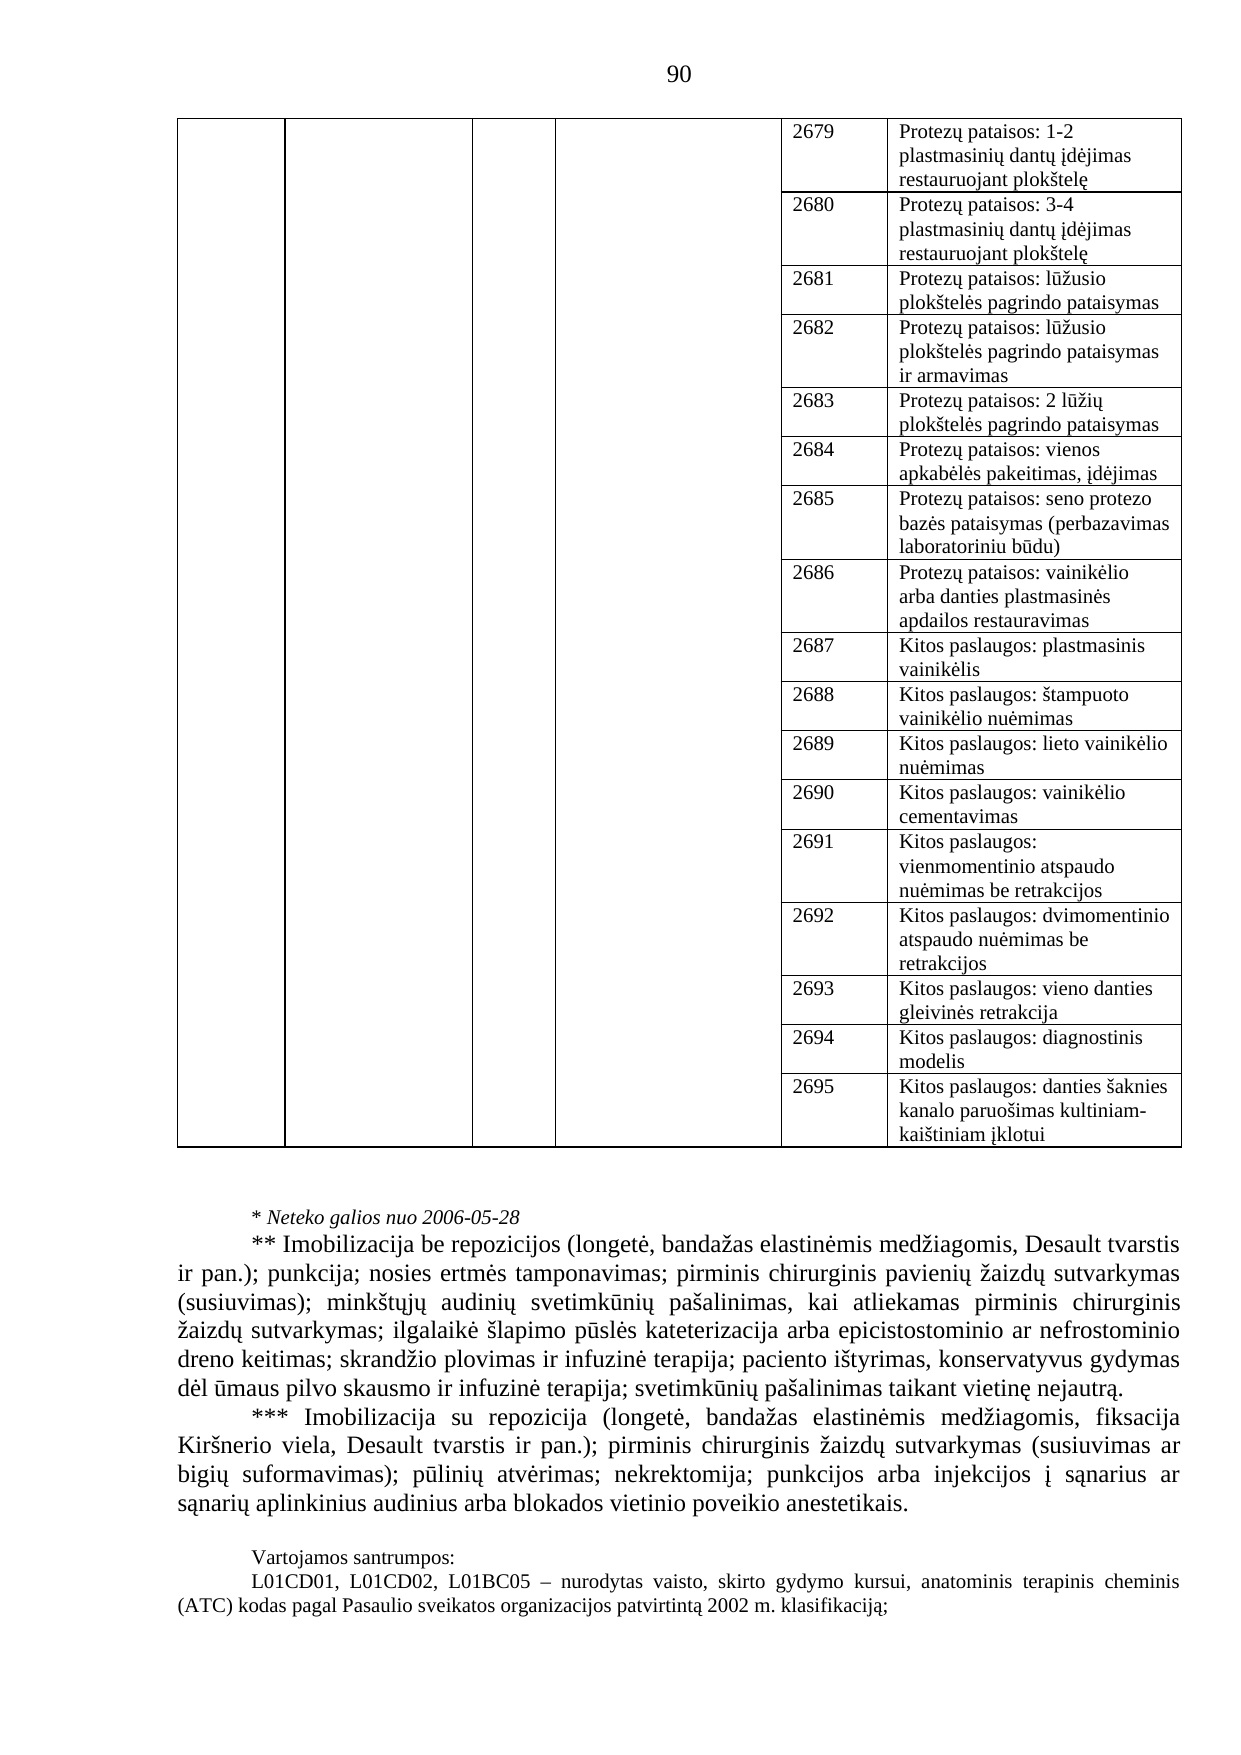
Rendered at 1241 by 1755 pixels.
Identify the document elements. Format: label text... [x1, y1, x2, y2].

table_cell 2687 [782, 633, 887, 681]
table_cell Protezų pataisos: 3-4 plastmasinių dantų įdėjimas restauruojant plokštelę [888, 193, 1181, 264]
table_cell Kitos paslaugos: lieto vainikėlio nuėmimas [888, 731, 1181, 779]
text Vartojamos santrumpos: [177, 1545, 1181, 1569]
table_cell 2685 [782, 486, 887, 558]
text * Neteko galios nuo 2006-05-28 [177, 1205, 1181, 1229]
table_cell Protezų pataisos: lūžusio plokštelės pagrindo pataisymas ir armavimas [888, 315, 1181, 387]
table_cell [556, 119, 781, 1146]
table_cell Kitos paslaugos: vieno danties gleivinės retrakcija [888, 976, 1181, 1024]
table_cell Protezų pataisos: 1-2 plastmasinių dantų įdėjimas restauruojant plokštelę [888, 119, 1181, 191]
text *** Imobilizacija su repozicija (longetė, bandažas elastinėmis medžiagomis, fiksacija Kiršnerio viela, Desault tvarstis ir pan.); pirminis chirurginis žaizdų sutvarkymas (susiuvimas ar bigių suformavimas); pūlinių atvėrimas; nekrektomija; punkcijos arba injekcijos į sąnarius ar sąnarių aplinkinius audinius arba blokados vietinio poveikio anestetikais. [177, 1402, 1181, 1517]
table_cell 2682 [782, 315, 887, 387]
table_cell 2691 [782, 830, 887, 902]
table_cell 2688 [782, 682, 887, 730]
table_cell 2684 [782, 437, 887, 485]
table_cell Kitos paslaugos: vienmomentinio atspaudo nuėmimas be retrakcijos [888, 830, 1181, 902]
table_cell Kitos paslaugos: vainikėlio cementavimas [888, 780, 1181, 828]
table_cell Kitos paslaugos: danties šaknies kanalo paruošimas kultiniam-kaištiniam įklotui [888, 1074, 1181, 1146]
table_cell 2679 [782, 119, 887, 191]
table_cell Protezų pataisos: 2 lūžių plokštelės pagrindo pataisymas [888, 388, 1181, 436]
table_cell [473, 119, 555, 1146]
table_cell Kitos paslaugos: dvimomentinio atspaudo nuėmimas be retrakcijos [888, 903, 1181, 975]
table_cell 2690 [782, 780, 887, 828]
text ** Imobilizacija be repozicijos (longetė, bandažas elastinėmis medžiagomis, Desault tvarstis ir pan.); punkcija; nosies ertmės tamponavimas; pirminis chirurginis pavienių žaizdų sutvarkymas (susiuvimas); minkštųjų audinių svetimkūnių pašalinimas, kai atliekamas pirminis chirurginis žaizdų sutvarkymas; ilgalaikė šlapimo pūslės kateterizacija arba epicistostominio ar nefrostominio dreno keitimas; skrandžio plovimas ir infuzinė terapija; paciento ištyrimas, konservatyvus gydymas dėl ūmaus pilvo skausmo ir infuzinė terapija; svetimkūnių pašalinimas taikant vietinę nejautrą. [177, 1229, 1181, 1402]
table_cell 2695 [782, 1074, 887, 1146]
table_cell 2680 [782, 193, 887, 264]
table_cell 2692 [782, 903, 887, 975]
text L01CD01, L01CD02, L01BC05 – nurodytas vaisto, skirto gydymo kursui, anatominis terapinis cheminis (ATC) kodas pagal Pasaulio sveikatos organizacijos patvirtintą 2002 m. klasifikaciją; [177, 1569, 1181, 1617]
table_cell Kitos paslaugos: plastmasinis vainikėlis [888, 633, 1181, 681]
table_cell Protezų pataisos: vienos apkabėlės pakeitimas, įdėjimas [888, 437, 1181, 485]
table_cell 2683 [782, 388, 887, 436]
table_cell 2681 [782, 266, 887, 314]
table_cell Protezų pataisos: seno protezo bazės pataisymas (perbazavimas laboratoriniu būdu) [888, 486, 1181, 558]
table_cell Kitos paslaugos: diagnostinis modelis [888, 1025, 1181, 1073]
table_cell 2694 [782, 1025, 887, 1073]
table_cell [286, 119, 472, 1146]
table_cell Kitos paslaugos: štampuoto vainikėlio nuėmimas [888, 682, 1181, 730]
table_cell 2686 [782, 560, 887, 632]
table_cell Protezų pataisos: vainikėlio arba danties plastmasinės apdailos restauravimas [888, 560, 1181, 632]
table_cell [178, 119, 284, 1146]
table_cell 2693 [782, 976, 887, 1024]
table_cell 2689 [782, 731, 887, 779]
table_cell Protezų pataisos: lūžusio plokštelės pagrindo pataisymas [888, 266, 1181, 314]
